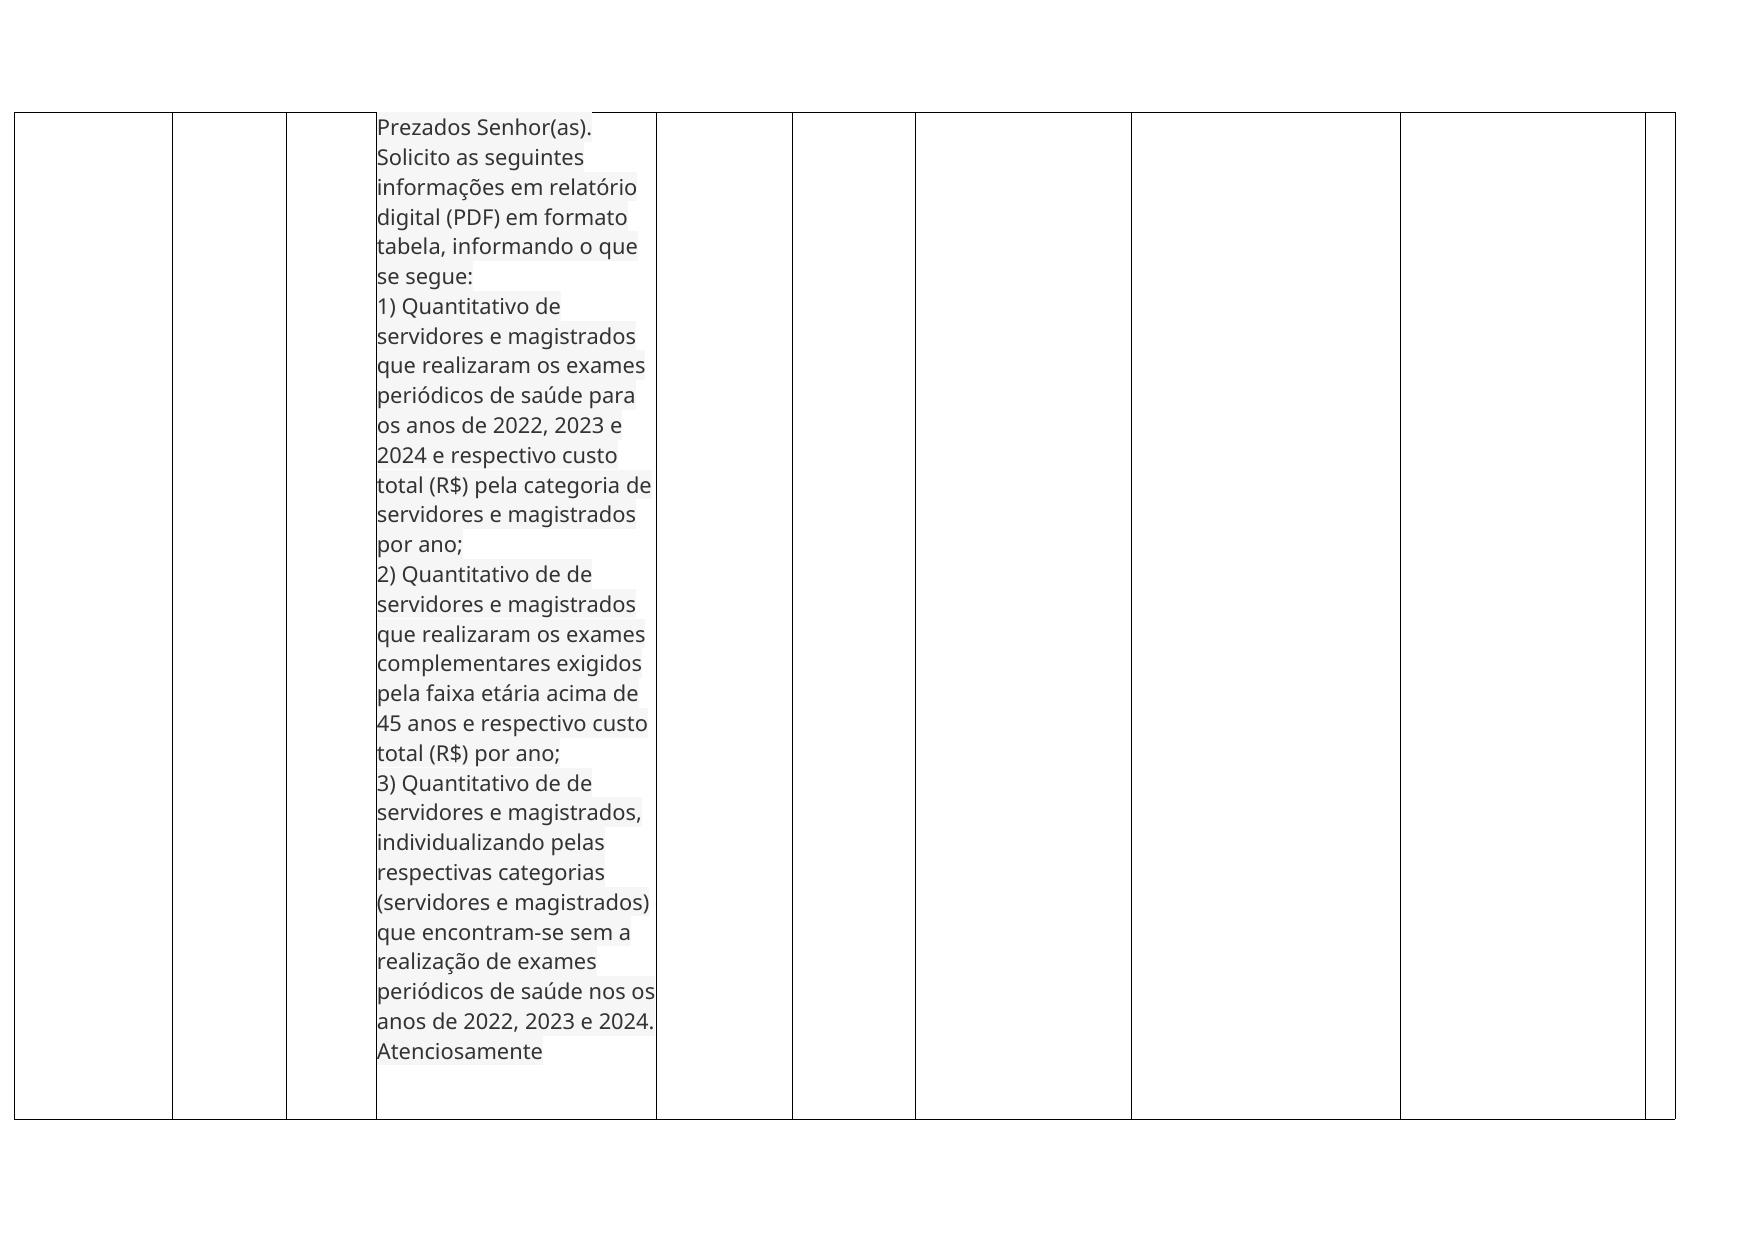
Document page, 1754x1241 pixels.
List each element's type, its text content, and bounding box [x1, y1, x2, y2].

table_cell [1401, 113, 1645, 1119]
table_cell [916, 113, 1131, 1119]
table_cell [173, 113, 286, 1119]
table_cell [287, 113, 376, 1119]
table_cell [1132, 113, 1400, 1119]
table_cell [657, 113, 792, 1119]
table_cell [15, 113, 172, 1119]
table_cell Prezados Senhor(as). Solicito as seguintes informações em relatório digital (PDF) em formato tabela, informando o que se segue: 1) Quantitativo de servidores e magistrados que realizaram os exames periódicos de saúde para os anos de 2022, 2023 e 2024 e respectivo custo total (R$) pela categoria de servidores e magistrados por ano; 2) Quantitativo de de servidores e magistrados que realizaram os exames complementares exigidos pela faixa etária acima de 45 anos e respectivo custo total (R$) por ano; 3) Quantitativo de de servidores e magistrados, individualizando pelas respectivas categorias (servidores e magistrados) que encontram-se sem a realização de exames periódicos de saúde nos os anos de 2022, 2023 e 2024. Atenciosamente [377, 113, 656, 1119]
table_cell [1676, 112, 1745, 1119]
table_cell [793, 113, 915, 1119]
table_cell [1646, 113, 1675, 1119]
